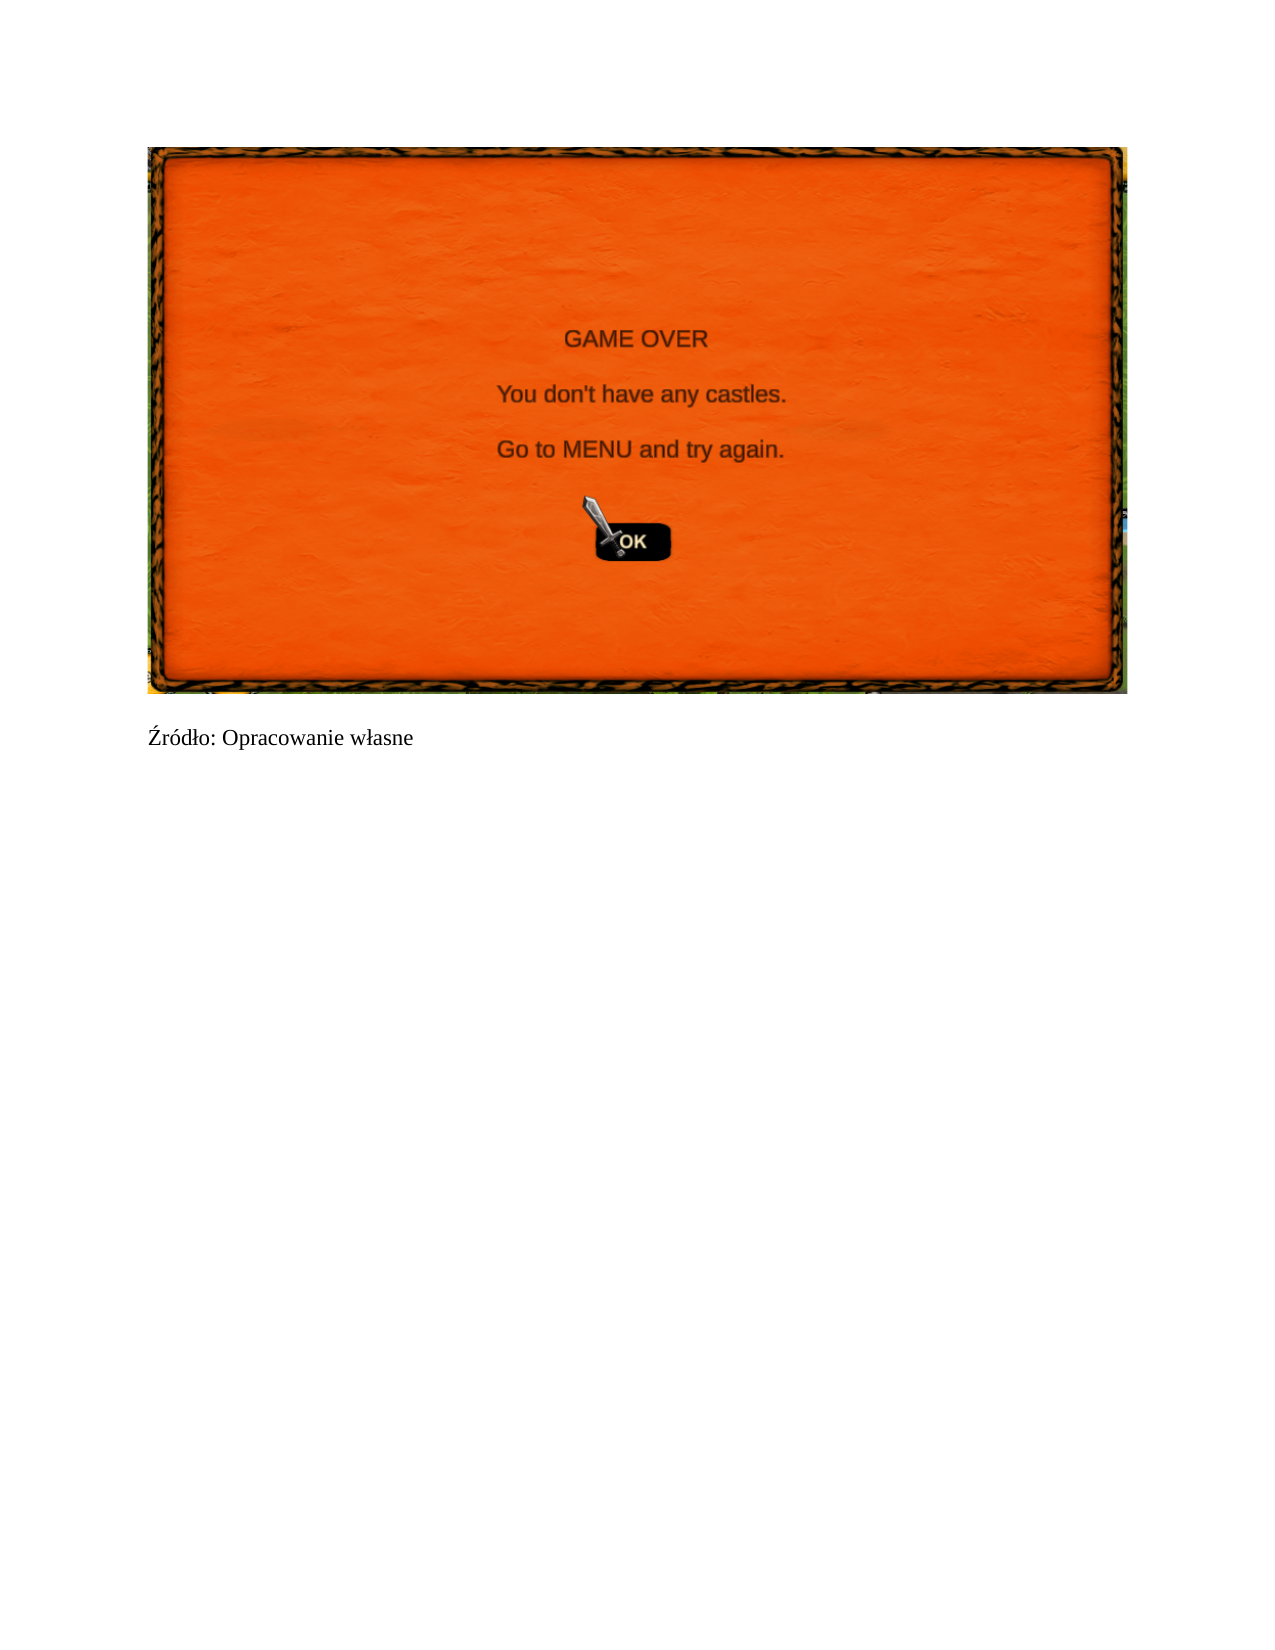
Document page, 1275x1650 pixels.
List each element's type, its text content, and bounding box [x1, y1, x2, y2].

text Źródło: Opracowanie własne [148, 724, 1127, 751]
